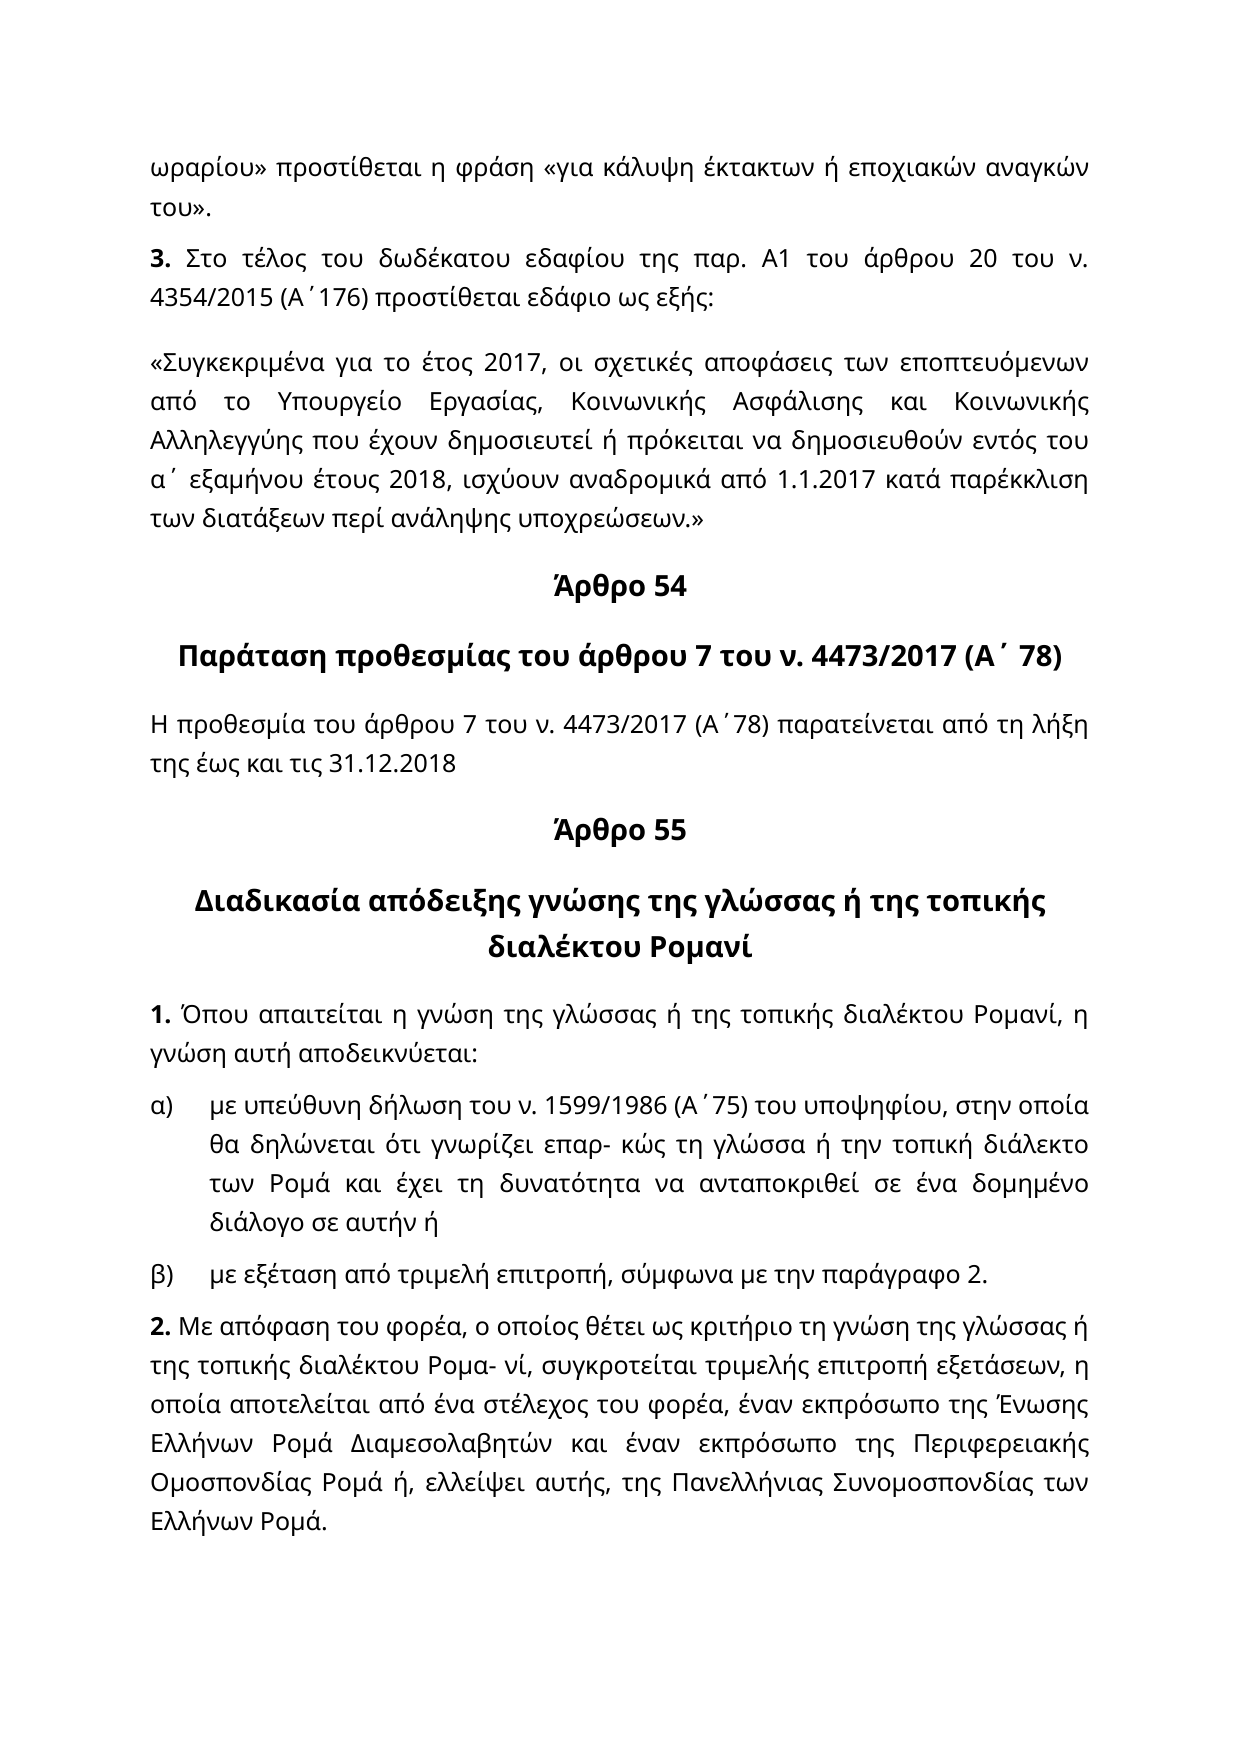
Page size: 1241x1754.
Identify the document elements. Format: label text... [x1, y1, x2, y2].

text «Συγκεκριμένα για το έτος 2017, οι σχετικές αποφάσεις των εποπτευόμενων από το Υπουργείο Εργασίας, Κοινωνικής Ασφάλισης και Κοινωνικής Αλληλεγγύης που έχουν δημοσιευτεί ή πρόκειται να δημοσιευθούν εντός του α΄ εξαμήνου έτους 2018, ισχύουν αναδρομικά από 1.1.2017 κατά παρέκκλιση των διατάξεων περί ανάληψης υποχρεώσεων.» [150, 344, 1090, 535]
subtitle Άρθρο 54 [150, 565, 1090, 605]
subtitle Διαδικασία απόδειξης γνώσης της γλώσσας ή της τοπικής διαλέκτου Ρομανί [150, 880, 1090, 966]
text ωραρίου» προστίθεται η φράση «για κάλυψη έκτακτων ή εποχιακών αναγκών του». [150, 150, 1090, 223]
subtitle Άρθρο 55 [150, 809, 1090, 849]
text 2. Με απόφαση του φορέα, ο οποίος θέτει ως κριτήριο τη γνώση της γλώσσας ή της τοπικής διαλέκτου Ρομα- νί, συγκροτείται τριμελής επιτροπή εξετάσεων, η οποία αποτελείται από ένα στέλεχος του φορέα, έναν εκπρόσωπο της Ένωσης Ελλήνων Ρομά Διαμεσολαβητών και έναν εκπρόσωπο της Περιφερειακής Ομοσπονδίας Ρομά ή, ελλείψει αυτής, της Πανελλήνιας Συνομοσπονδίας των Ελλήνων Ρομά. [150, 1308, 1090, 1538]
subtitle Παράταση προθεσμίας του άρθρου 7 του ν. 4473/2017 (Α΄ 78) [150, 636, 1090, 675]
text 3. Στο τέλος του δωδέκατου εδαφίου της παρ. Α1 του άρθρου 20 του ν. 4354/2015 (Α΄176) προστίθεται εδάφιο ως εξής: [150, 241, 1090, 314]
list β) με εξέταση από τριμελή επιτροπή, σύμφωνα με την παράγραφο 2. [150, 1256, 1090, 1291]
text Η προθεσμία του άρθρου 7 του ν. 4473/2017 (Α΄78) παρατείνεται από τη λήξη της έως και τις 31.12.2018 [150, 706, 1090, 779]
list α) με υπεύθυνη δήλωση του ν. 1599/1986 (Α΄75) του υποψηφίου, στην οποία θα δηλώνεται ότι γνωρίζει επαρ- κώς τη γλώσσα ή την τοπική διάλεκτο των Ρομά και έχει τη δυνατότητα να ανταποκριθεί σε ένα δομημένο διάλογο σε αυτήν ή [150, 1087, 1090, 1239]
text 1. Όπου απαιτείται η γνώση της γλώσσας ή της τοπικής διαλέκτου Ρομανί, η γνώση αυτή αποδεικνύεται: [150, 996, 1090, 1070]
